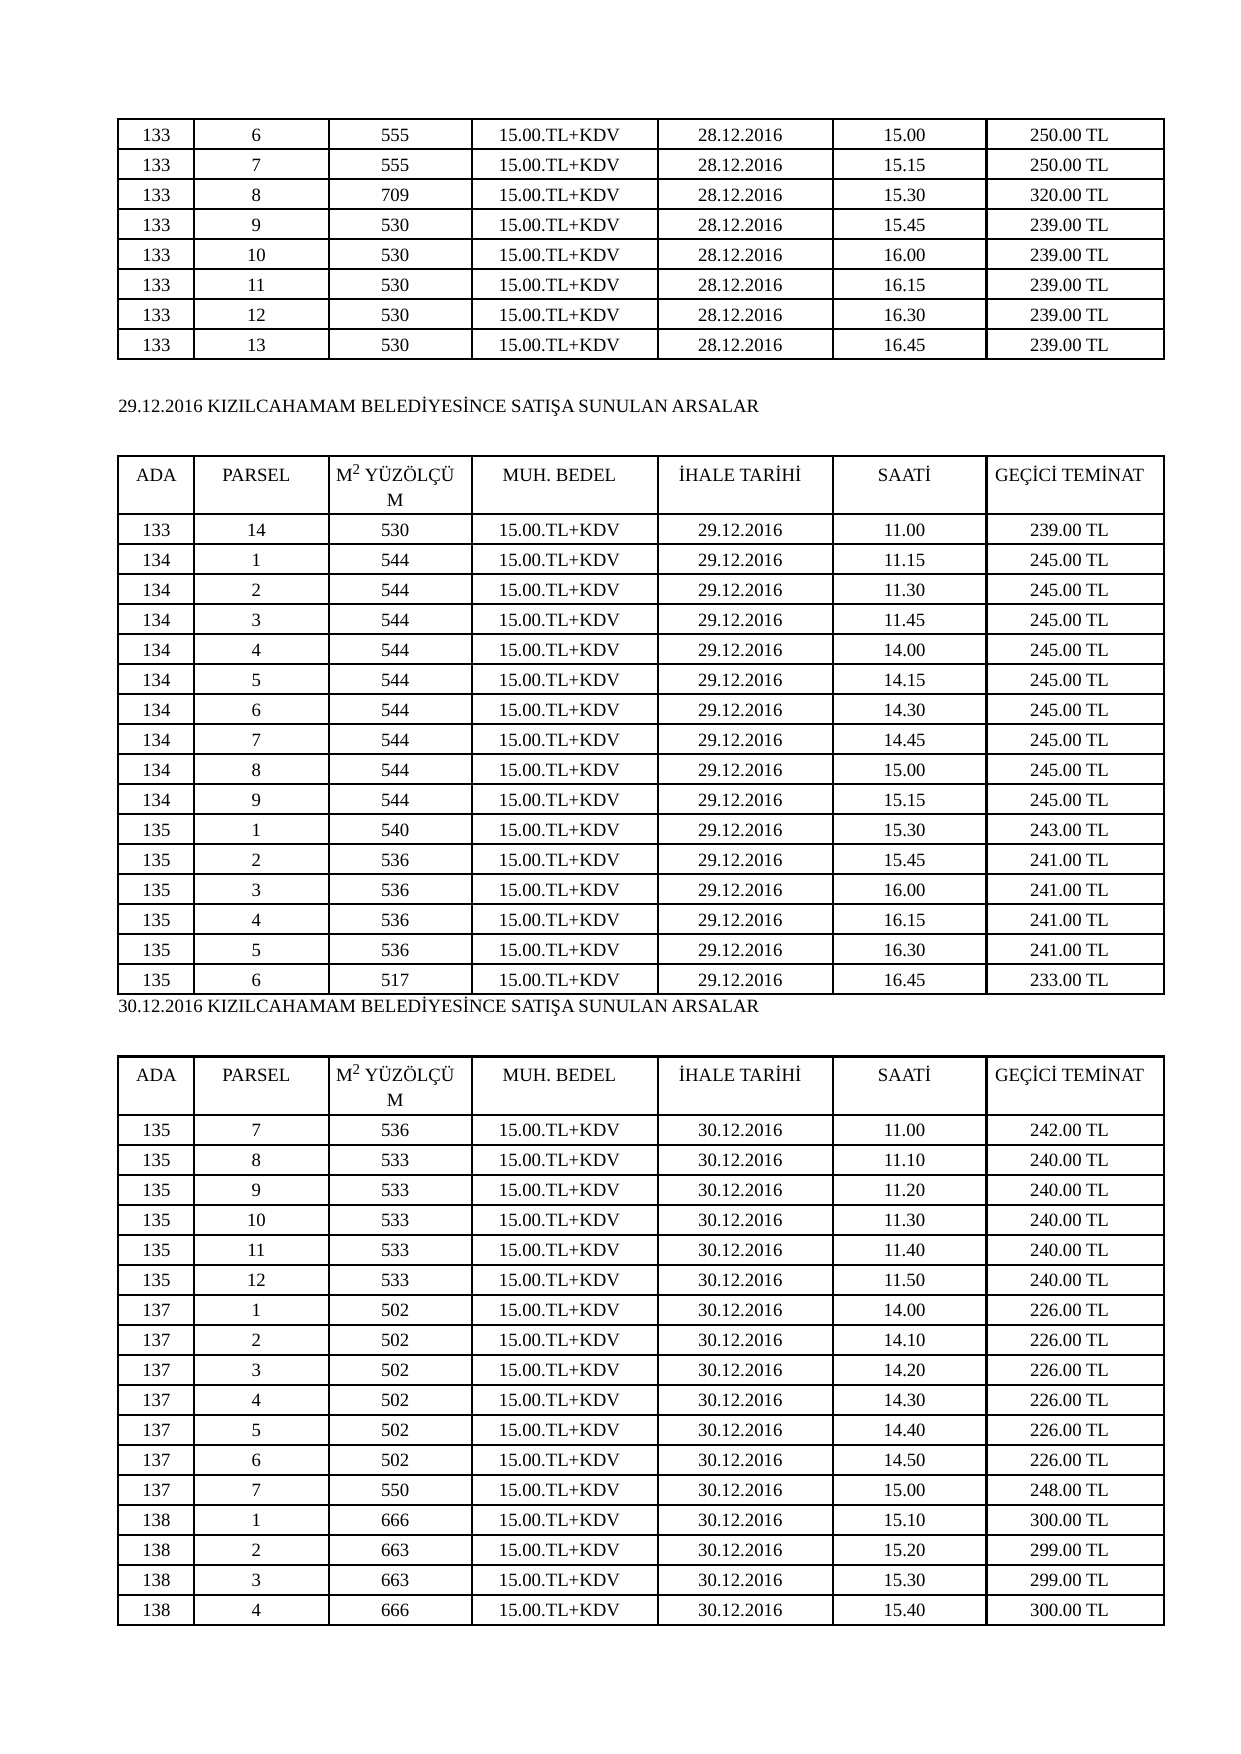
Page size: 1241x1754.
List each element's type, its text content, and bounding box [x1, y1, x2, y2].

table_cell 15.30 [834, 815, 985, 843]
table_cell 30.12.2016 [659, 1356, 832, 1383]
table_cell 29.12.2016 [659, 605, 832, 633]
table_header PARSEL [195, 1058, 328, 1113]
table_cell 6 [195, 965, 328, 993]
table_cell 226.00 TL [988, 1326, 1163, 1353]
table_cell 3 [195, 1566, 328, 1593]
table_cell 30.12.2016 [659, 1506, 832, 1533]
table_cell 135 [119, 815, 193, 843]
table_header MUH. BEDEL [473, 1058, 657, 1113]
table_cell 15.00.TL+KDV [473, 330, 657, 358]
table_cell 29.12.2016 [659, 515, 832, 543]
table_header İHALE TARİHİ [659, 1058, 832, 1113]
table_header MUH. BEDEL [473, 457, 657, 513]
table_cell 7 [195, 150, 328, 178]
table_cell 250.00 TL [988, 150, 1163, 178]
table_cell 14.15 [834, 665, 985, 693]
table_cell 30.12.2016 [659, 1176, 832, 1203]
table_cell 226.00 TL [988, 1446, 1163, 1473]
table_cell 29.12.2016 [659, 815, 832, 843]
table_cell 14.20 [834, 1356, 985, 1383]
table_cell 30.12.2016 [659, 1116, 832, 1143]
table_cell 3 [195, 875, 328, 903]
table_cell 135 [119, 1266, 193, 1293]
table_cell 15.00 [834, 120, 985, 148]
table_cell 15.00.TL+KDV [473, 1506, 657, 1533]
table_cell 15.00.TL+KDV [473, 845, 657, 873]
table_cell 502 [330, 1446, 471, 1473]
table_cell 15.00.TL+KDV [473, 1296, 657, 1323]
table_cell 530 [330, 515, 471, 543]
table_cell 15.00.TL+KDV [473, 755, 657, 783]
table_header SAATİ [834, 1058, 985, 1113]
table_cell 544 [330, 725, 471, 753]
table_cell 11.15 [834, 545, 985, 573]
table_cell 709 [330, 180, 471, 208]
table_cell 135 [119, 1116, 193, 1143]
table_cell 15.00.TL+KDV [473, 665, 657, 693]
table_cell 135 [119, 1236, 193, 1263]
table_cell 15.00.TL+KDV [473, 270, 657, 298]
table_cell 15.45 [834, 210, 985, 238]
table_cell 550 [330, 1476, 471, 1503]
table_header PARSEL [195, 457, 328, 513]
table_cell 29.12.2016 [659, 905, 832, 933]
table_cell 10 [195, 240, 328, 268]
table_cell 28.12.2016 [659, 210, 832, 238]
table_cell 2 [195, 575, 328, 603]
table_cell 15.10 [834, 1506, 985, 1533]
table_cell 544 [330, 605, 471, 633]
table_cell 250.00 TL [988, 120, 1163, 148]
table_cell 533 [330, 1146, 471, 1173]
table_cell 28.12.2016 [659, 240, 832, 268]
table_cell 502 [330, 1416, 471, 1443]
table_cell 29.12.2016 [659, 965, 832, 993]
table_cell 10 [195, 1206, 328, 1233]
table_cell 28.12.2016 [659, 180, 832, 208]
table_cell 15.00.TL+KDV [473, 965, 657, 993]
table_cell 16.45 [834, 330, 985, 358]
table_cell 245.00 TL [988, 545, 1163, 573]
table_cell 540 [330, 815, 471, 843]
table_cell 137 [119, 1326, 193, 1353]
table_cell 544 [330, 665, 471, 693]
table_cell 320.00 TL [988, 180, 1163, 208]
table_cell 29.12.2016 [659, 875, 832, 903]
table_cell 666 [330, 1506, 471, 1533]
table_cell 15.00 [834, 755, 985, 783]
table_cell 15.00.TL+KDV [473, 785, 657, 813]
table_header SAATİ [834, 457, 985, 513]
table_cell 16.30 [834, 935, 985, 963]
table_cell 3 [195, 605, 328, 633]
table_cell 135 [119, 935, 193, 963]
table_cell 15.00.TL+KDV [473, 815, 657, 843]
table_cell 9 [195, 785, 328, 813]
table_cell 14.40 [834, 1416, 985, 1443]
table_cell 15.20 [834, 1536, 985, 1563]
table_cell 30.12.2016 [659, 1476, 832, 1503]
table_cell 11.30 [834, 1206, 985, 1233]
table_cell 544 [330, 545, 471, 573]
table_cell 241.00 TL [988, 845, 1163, 873]
table_cell 245.00 TL [988, 665, 1163, 693]
table_cell 30.12.2016 [659, 1386, 832, 1413]
table_cell 15.00.TL+KDV [473, 905, 657, 933]
table_cell 15.00.TL+KDV [473, 1476, 657, 1503]
table_cell 226.00 TL [988, 1386, 1163, 1413]
table_cell 14.45 [834, 725, 985, 753]
table_cell 502 [330, 1356, 471, 1383]
table_cell 233.00 TL [988, 965, 1163, 993]
table_cell 15.00.TL+KDV [473, 1206, 657, 1233]
table_cell 134 [119, 605, 193, 633]
table_cell 9 [195, 1176, 328, 1203]
table_cell 15.00.TL+KDV [473, 1326, 657, 1353]
table_cell 536 [330, 845, 471, 873]
table_cell 15.30 [834, 180, 985, 208]
table_cell 15.00.TL+KDV [473, 875, 657, 903]
table_cell 1 [195, 815, 328, 843]
table_cell 11.20 [834, 1176, 985, 1203]
table_cell 11.30 [834, 575, 985, 603]
table_cell 15.00.TL+KDV [473, 180, 657, 208]
table_cell 15.00.TL+KDV [473, 1446, 657, 1473]
table_header GEÇİCİ TEMİNAT [988, 1058, 1163, 1113]
table_cell 8 [195, 755, 328, 783]
table_cell 15.00.TL+KDV [473, 635, 657, 663]
table_cell 240.00 TL [988, 1176, 1163, 1203]
table_cell 536 [330, 1116, 471, 1143]
table_cell 1 [195, 1296, 328, 1323]
table_cell 502 [330, 1296, 471, 1323]
table_cell 135 [119, 1206, 193, 1233]
table_cell 4 [195, 635, 328, 663]
table_header M2 YÜZÖLÇÜM [330, 1058, 471, 1113]
table_cell 2 [195, 1326, 328, 1353]
table_cell 15.00.TL+KDV [473, 1386, 657, 1413]
table_cell 242.00 TL [988, 1116, 1163, 1143]
table_cell 663 [330, 1566, 471, 1593]
table_cell 16.15 [834, 905, 985, 933]
table_cell 135 [119, 875, 193, 903]
table_cell 15.00.TL+KDV [473, 1536, 657, 1563]
table_cell 134 [119, 545, 193, 573]
table_cell 544 [330, 635, 471, 663]
table_cell 517 [330, 965, 471, 993]
table_cell 6 [195, 120, 328, 148]
table_cell 555 [330, 150, 471, 178]
table_cell 245.00 TL [988, 605, 1163, 633]
table_cell 30.12.2016 [659, 1206, 832, 1233]
table_cell 299.00 TL [988, 1536, 1163, 1563]
table_cell 15.00.TL+KDV [473, 695, 657, 723]
table_cell 245.00 TL [988, 785, 1163, 813]
table_cell 15.15 [834, 150, 985, 178]
table_cell 248.00 TL [988, 1476, 1163, 1503]
table_cell 7 [195, 1476, 328, 1503]
table_cell 29.12.2016 [659, 545, 832, 573]
table_cell 8 [195, 180, 328, 208]
table_cell 245.00 TL [988, 575, 1163, 603]
table_cell 28.12.2016 [659, 150, 832, 178]
table_cell 239.00 TL [988, 270, 1163, 298]
table_cell 533 [330, 1176, 471, 1203]
table_cell 533 [330, 1206, 471, 1233]
table_cell 12 [195, 1266, 328, 1293]
table_cell 6 [195, 1446, 328, 1473]
table_cell 300.00 TL [988, 1596, 1163, 1623]
table_cell 15.00.TL+KDV [473, 210, 657, 238]
table_cell 30.12.2016 [659, 1446, 832, 1473]
table_cell 29.12.2016 [659, 935, 832, 963]
table_cell 15.00.TL+KDV [473, 1266, 657, 1293]
table_cell 11.10 [834, 1146, 985, 1173]
table_cell 299.00 TL [988, 1566, 1163, 1593]
table_cell 15.30 [834, 1566, 985, 1593]
table_cell 533 [330, 1266, 471, 1293]
table_cell 133 [119, 150, 193, 178]
table_cell 544 [330, 575, 471, 603]
table_cell 1 [195, 1506, 328, 1533]
table_cell 138 [119, 1536, 193, 1563]
table_cell 15.00.TL+KDV [473, 605, 657, 633]
table_cell 16.45 [834, 965, 985, 993]
table_cell 226.00 TL [988, 1416, 1163, 1443]
table_cell 30.12.2016 [659, 1266, 832, 1293]
table_cell 544 [330, 755, 471, 783]
table_cell 29.12.2016 [659, 845, 832, 873]
table_cell 137 [119, 1476, 193, 1503]
table_cell 133 [119, 330, 193, 358]
table_cell 15.00.TL+KDV [473, 1176, 657, 1203]
table_cell 7 [195, 1116, 328, 1143]
table_cell 16.15 [834, 270, 985, 298]
table_cell 28.12.2016 [659, 120, 832, 148]
table_cell 137 [119, 1296, 193, 1323]
table_cell 239.00 TL [988, 515, 1163, 543]
table_cell 14 [195, 515, 328, 543]
table_cell 133 [119, 515, 193, 543]
table_cell 15.00.TL+KDV [473, 240, 657, 268]
table_cell 15.00.TL+KDV [473, 150, 657, 178]
table_cell 11 [195, 1236, 328, 1263]
table_cell 30.12.2016 [659, 1596, 832, 1623]
table_cell 134 [119, 785, 193, 813]
table_cell 15.00.TL+KDV [473, 1146, 657, 1173]
table_cell 134 [119, 755, 193, 783]
table_cell 544 [330, 785, 471, 813]
table_cell 16.30 [834, 300, 985, 328]
table_cell 4 [195, 1596, 328, 1623]
table_cell 30.12.2016 [659, 1236, 832, 1263]
table_cell 536 [330, 935, 471, 963]
table_cell 11.40 [834, 1236, 985, 1263]
table_header M2 YÜZÖLÇÜM [330, 457, 471, 513]
table_cell 137 [119, 1386, 193, 1413]
table_cell 28.12.2016 [659, 270, 832, 298]
table_cell 5 [195, 935, 328, 963]
table_cell 29.12.2016 [659, 695, 832, 723]
text 30.12.2016 KIZILCAHAMAM BELEDİYESİNCE SATIŞA SUNULAN ARSALAR [118, 995, 1122, 1017]
table_cell 14.10 [834, 1326, 985, 1353]
table_cell 1 [195, 545, 328, 573]
table_cell 15.00.TL+KDV [473, 1356, 657, 1383]
table_cell 15.00.TL+KDV [473, 1236, 657, 1263]
table_cell 245.00 TL [988, 635, 1163, 663]
table_cell 29.12.2016 [659, 755, 832, 783]
table_cell 15.40 [834, 1596, 985, 1623]
table_cell 133 [119, 180, 193, 208]
table_cell 5 [195, 1416, 328, 1443]
table_cell 29.12.2016 [659, 635, 832, 663]
table_cell 28.12.2016 [659, 300, 832, 328]
table_cell 241.00 TL [988, 875, 1163, 903]
table_cell 29.12.2016 [659, 785, 832, 813]
table_cell 12 [195, 300, 328, 328]
table_cell 15.45 [834, 845, 985, 873]
table_cell 666 [330, 1596, 471, 1623]
table_cell 133 [119, 240, 193, 268]
table_cell 4 [195, 1386, 328, 1413]
table_cell 502 [330, 1326, 471, 1353]
table_cell 138 [119, 1596, 193, 1623]
table_cell 30.12.2016 [659, 1146, 832, 1173]
table_cell 15.00 [834, 1476, 985, 1503]
table_cell 243.00 TL [988, 815, 1163, 843]
table_cell 8 [195, 1146, 328, 1173]
table_cell 226.00 TL [988, 1296, 1163, 1323]
table_cell 30.12.2016 [659, 1416, 832, 1443]
table_cell 135 [119, 905, 193, 933]
table_cell 241.00 TL [988, 905, 1163, 933]
table_cell 9 [195, 210, 328, 238]
table_cell 29.12.2016 [659, 725, 832, 753]
table_cell 2 [195, 1536, 328, 1563]
table_cell 3 [195, 1356, 328, 1383]
table_cell 530 [330, 330, 471, 358]
table_header ADA [119, 1058, 193, 1113]
table_cell 6 [195, 695, 328, 723]
table_cell 133 [119, 300, 193, 328]
table_cell 28.12.2016 [659, 330, 832, 358]
table_cell 137 [119, 1356, 193, 1383]
table_cell 530 [330, 210, 471, 238]
table_cell 134 [119, 665, 193, 693]
table_cell 14.30 [834, 695, 985, 723]
table_cell 5 [195, 665, 328, 693]
table_cell 7 [195, 725, 328, 753]
table_cell 240.00 TL [988, 1266, 1163, 1293]
table_cell 15.00.TL+KDV [473, 1566, 657, 1593]
table_cell 15.00.TL+KDV [473, 300, 657, 328]
table_cell 240.00 TL [988, 1236, 1163, 1263]
table_cell 133 [119, 270, 193, 298]
table_cell 226.00 TL [988, 1356, 1163, 1383]
table_cell 29.12.2016 [659, 665, 832, 693]
table_cell 13 [195, 330, 328, 358]
table_cell 15.00.TL+KDV [473, 1416, 657, 1443]
table_cell 544 [330, 695, 471, 723]
table_cell 30.12.2016 [659, 1296, 832, 1323]
table_cell 14.00 [834, 1296, 985, 1323]
table_cell 536 [330, 905, 471, 933]
table_cell 14.00 [834, 635, 985, 663]
table_cell 530 [330, 300, 471, 328]
table_cell 16.00 [834, 875, 985, 903]
table_cell 241.00 TL [988, 935, 1163, 963]
text 29.12.2016 KIZILCAHAMAM BELEDİYESİNCE SATIŞA SUNULAN ARSALAR [118, 395, 1122, 416]
table_header ADA [119, 457, 193, 513]
table_cell 15.15 [834, 785, 985, 813]
table_cell 239.00 TL [988, 330, 1163, 358]
table_cell 530 [330, 240, 471, 268]
table_cell 11 [195, 270, 328, 298]
table_cell 137 [119, 1446, 193, 1473]
table_cell 239.00 TL [988, 240, 1163, 268]
table_cell 14.30 [834, 1386, 985, 1413]
table_cell 135 [119, 965, 193, 993]
table_cell 133 [119, 120, 193, 148]
table_cell 15.00.TL+KDV [473, 1116, 657, 1143]
table_cell 30.12.2016 [659, 1566, 832, 1593]
table_cell 300.00 TL [988, 1506, 1163, 1533]
table_cell 15.00.TL+KDV [473, 725, 657, 753]
table_cell 14.50 [834, 1446, 985, 1473]
table_header İHALE TARİHİ [659, 457, 832, 513]
table_cell 663 [330, 1536, 471, 1563]
table_header GEÇİCİ TEMİNAT [988, 457, 1163, 513]
table_cell 15.00.TL+KDV [473, 935, 657, 963]
table_cell 239.00 TL [988, 210, 1163, 238]
table_cell 30.12.2016 [659, 1326, 832, 1353]
table_cell 133 [119, 210, 193, 238]
table_cell 239.00 TL [988, 300, 1163, 328]
table_cell 533 [330, 1236, 471, 1263]
table_cell 134 [119, 575, 193, 603]
table_cell 16.00 [834, 240, 985, 268]
table_cell 15.00.TL+KDV [473, 545, 657, 573]
table_cell 4 [195, 905, 328, 933]
table_cell 134 [119, 635, 193, 663]
table_cell 11.45 [834, 605, 985, 633]
table_cell 245.00 TL [988, 695, 1163, 723]
table_cell 240.00 TL [988, 1206, 1163, 1233]
table_cell 138 [119, 1506, 193, 1533]
table_cell 11.00 [834, 515, 985, 543]
table_cell 245.00 TL [988, 755, 1163, 783]
table_cell 2 [195, 845, 328, 873]
table_cell 135 [119, 845, 193, 873]
table_cell 502 [330, 1386, 471, 1413]
table_cell 15.00.TL+KDV [473, 515, 657, 543]
table_cell 11.50 [834, 1266, 985, 1293]
table_cell 135 [119, 1146, 193, 1173]
table_cell 536 [330, 875, 471, 903]
table_cell 138 [119, 1566, 193, 1593]
table_cell 15.00.TL+KDV [473, 120, 657, 148]
table_cell 11.00 [834, 1116, 985, 1143]
table_cell 29.12.2016 [659, 575, 832, 603]
table_cell 134 [119, 725, 193, 753]
table_cell 240.00 TL [988, 1146, 1163, 1173]
table_cell 134 [119, 695, 193, 723]
table_cell 530 [330, 270, 471, 298]
table_cell 245.00 TL [988, 725, 1163, 753]
table_cell 30.12.2016 [659, 1536, 832, 1563]
table_cell 135 [119, 1176, 193, 1203]
table_cell 15.00.TL+KDV [473, 575, 657, 603]
table_cell 555 [330, 120, 471, 148]
table_cell 15.00.TL+KDV [473, 1596, 657, 1623]
table_cell 137 [119, 1416, 193, 1443]
